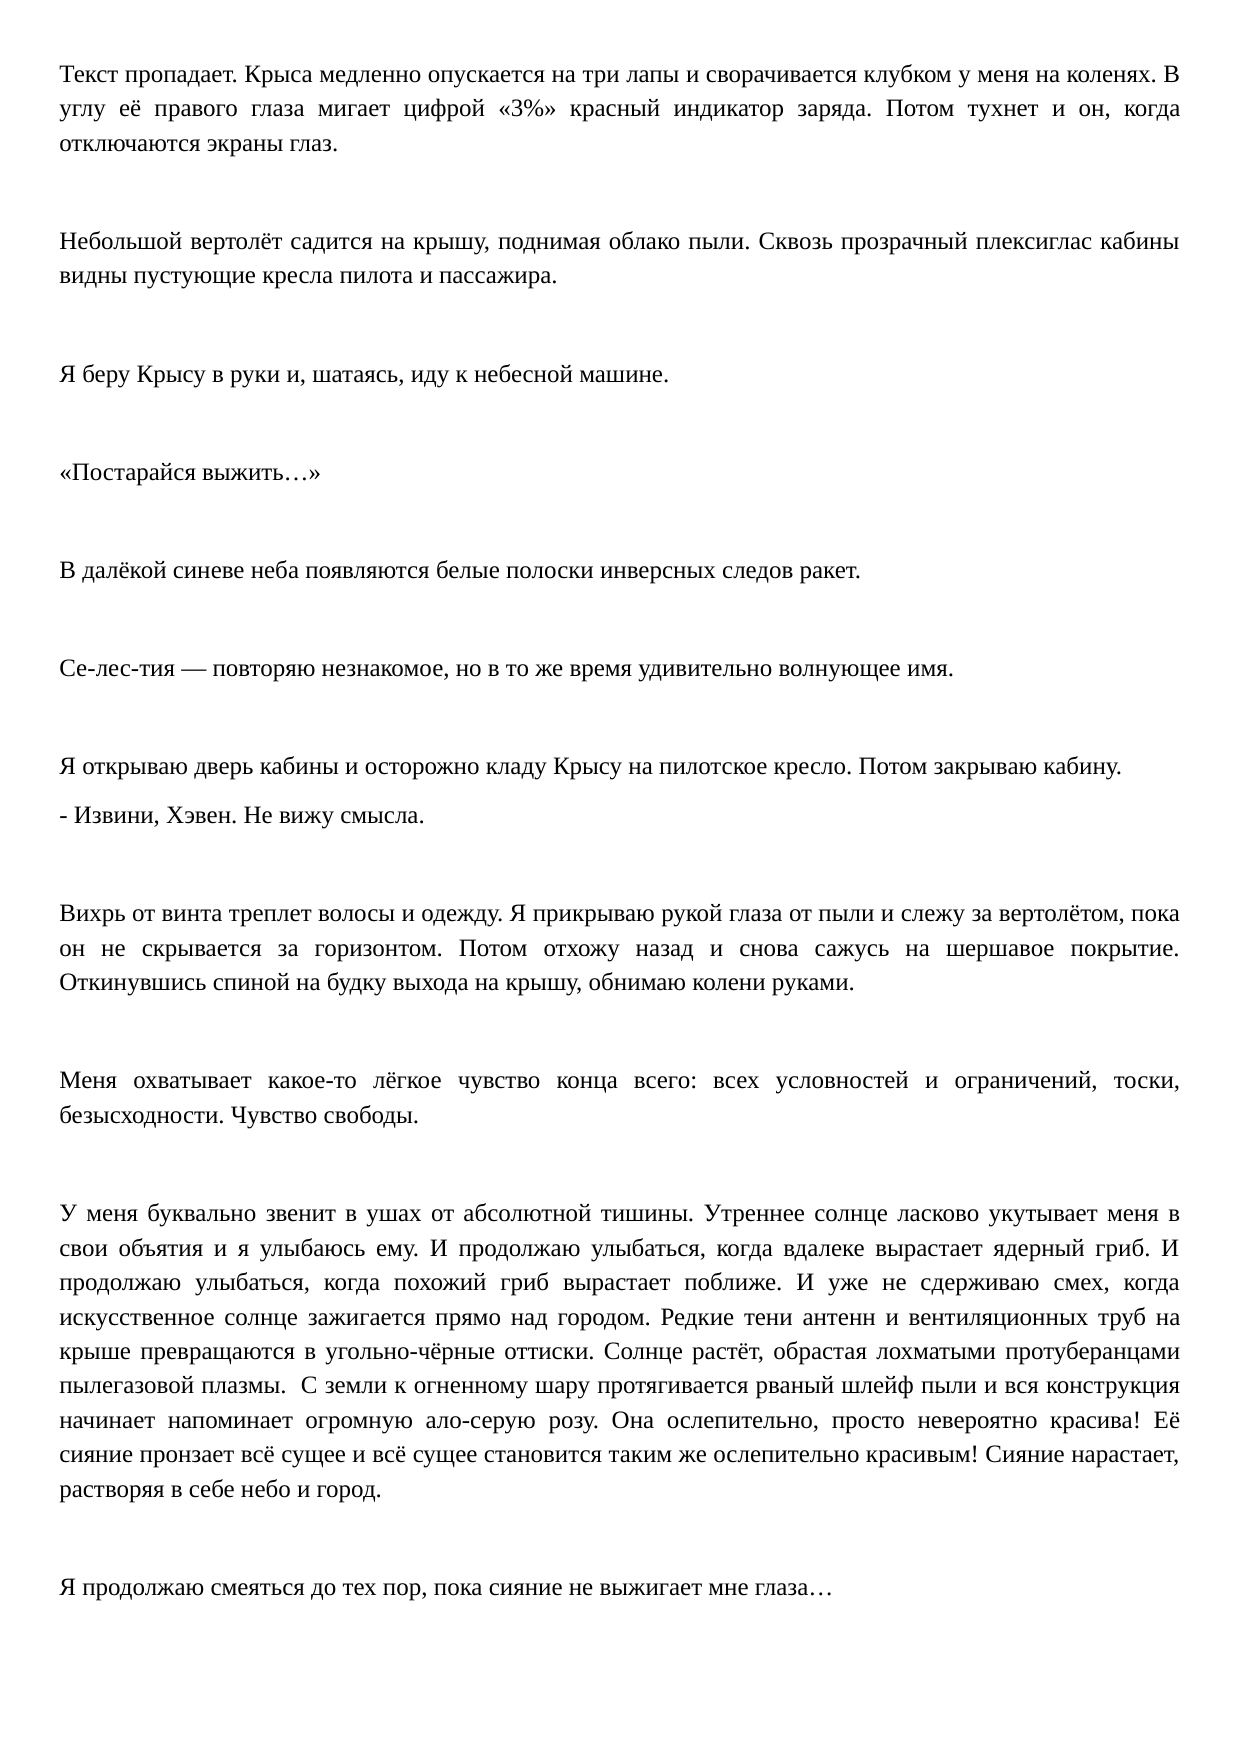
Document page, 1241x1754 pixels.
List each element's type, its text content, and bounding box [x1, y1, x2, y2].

text Се-лес-тия — повторяю незнакомое, но в то же время удивительно волнующее имя. [59, 653, 1181, 682]
text Я беру Крысу в руки и, шатаясь, иду к небесной машине. [59, 359, 1181, 387]
text Я открываю дверь кабины и осторожно кладу Крысу на пилотское кресло. Потом закрываю кабину. [59, 751, 1181, 780]
text Текст пропадает. Крыса медленно опускается на три лапы и сворачивается клубком у меня на коленях. В углу её правого глаза мигает цифрой «3%» красный индикатор заряда. Потом тухнет и он, когда отключаются экраны глаз. [59, 59, 1181, 157]
text Небольшой вертолёт садится на крышу, поднимая облако пыли. Сквозь прозрачный плексиглас кабины видны пустующие кресла пилота и пассажира. [59, 226, 1181, 289]
text У меня буквально звенит в ушах от абсолютной тишины. Утреннее солнце ласково укутывает меня в свои объятия и я улыбаюсь ему. И продолжаю улыбаться, когда вдалеке вырастает ядерный гриб. И продолжаю улыбаться, когда похожий гриб вырастает поближе. И уже не сдерживаю смех, когда искусственное солнце зажигается прямо над городом. Редкие тени антенн и вентиляционных труб на крыше превращаются в угольно-чёрные оттиски. Солнце растёт, обрастая лохматыми протуберанцами пылегазовой плазмы. С земли к огненному шару протягивается рваный шлейф пыли и вся конструкция начинает напоминает огромную ало-серую розу. Она ослепительно, просто невероятно красива! Её сияние пронзает всё сущее и всё сущее становится таким же ослепительно красивым! Сияние нарастает, растворяя в себе небо и город. [59, 1198, 1181, 1503]
text Я продолжаю смеяться до тех пор, пока сияние не выжигает мне глаза… [59, 1572, 1181, 1601]
text - Извини, Хэвен. Не вижу смысла. [59, 800, 1181, 829]
text Вихрь от винта треплет волосы и одежду. Я прикрываю рукой глаза от пыли и слежу за вертолётом, пока он не скрывается за горизонтом. Потом отхожу назад и снова сажусь на шершавое покрытие. Откинувшись спиной на будку выхода на крышу, обнимаю колени руками. [59, 898, 1181, 996]
text Меня охватывает какое-то лёгкое чувство конца всего: всех условностей и ограничений, тоски, безысходности. Чувство свободы. [59, 1066, 1181, 1129]
text «Постарайся выжить…» [59, 457, 1181, 486]
text В далёкой синеве неба появляются белые полоски инверсных следов ракет. [59, 555, 1181, 584]
